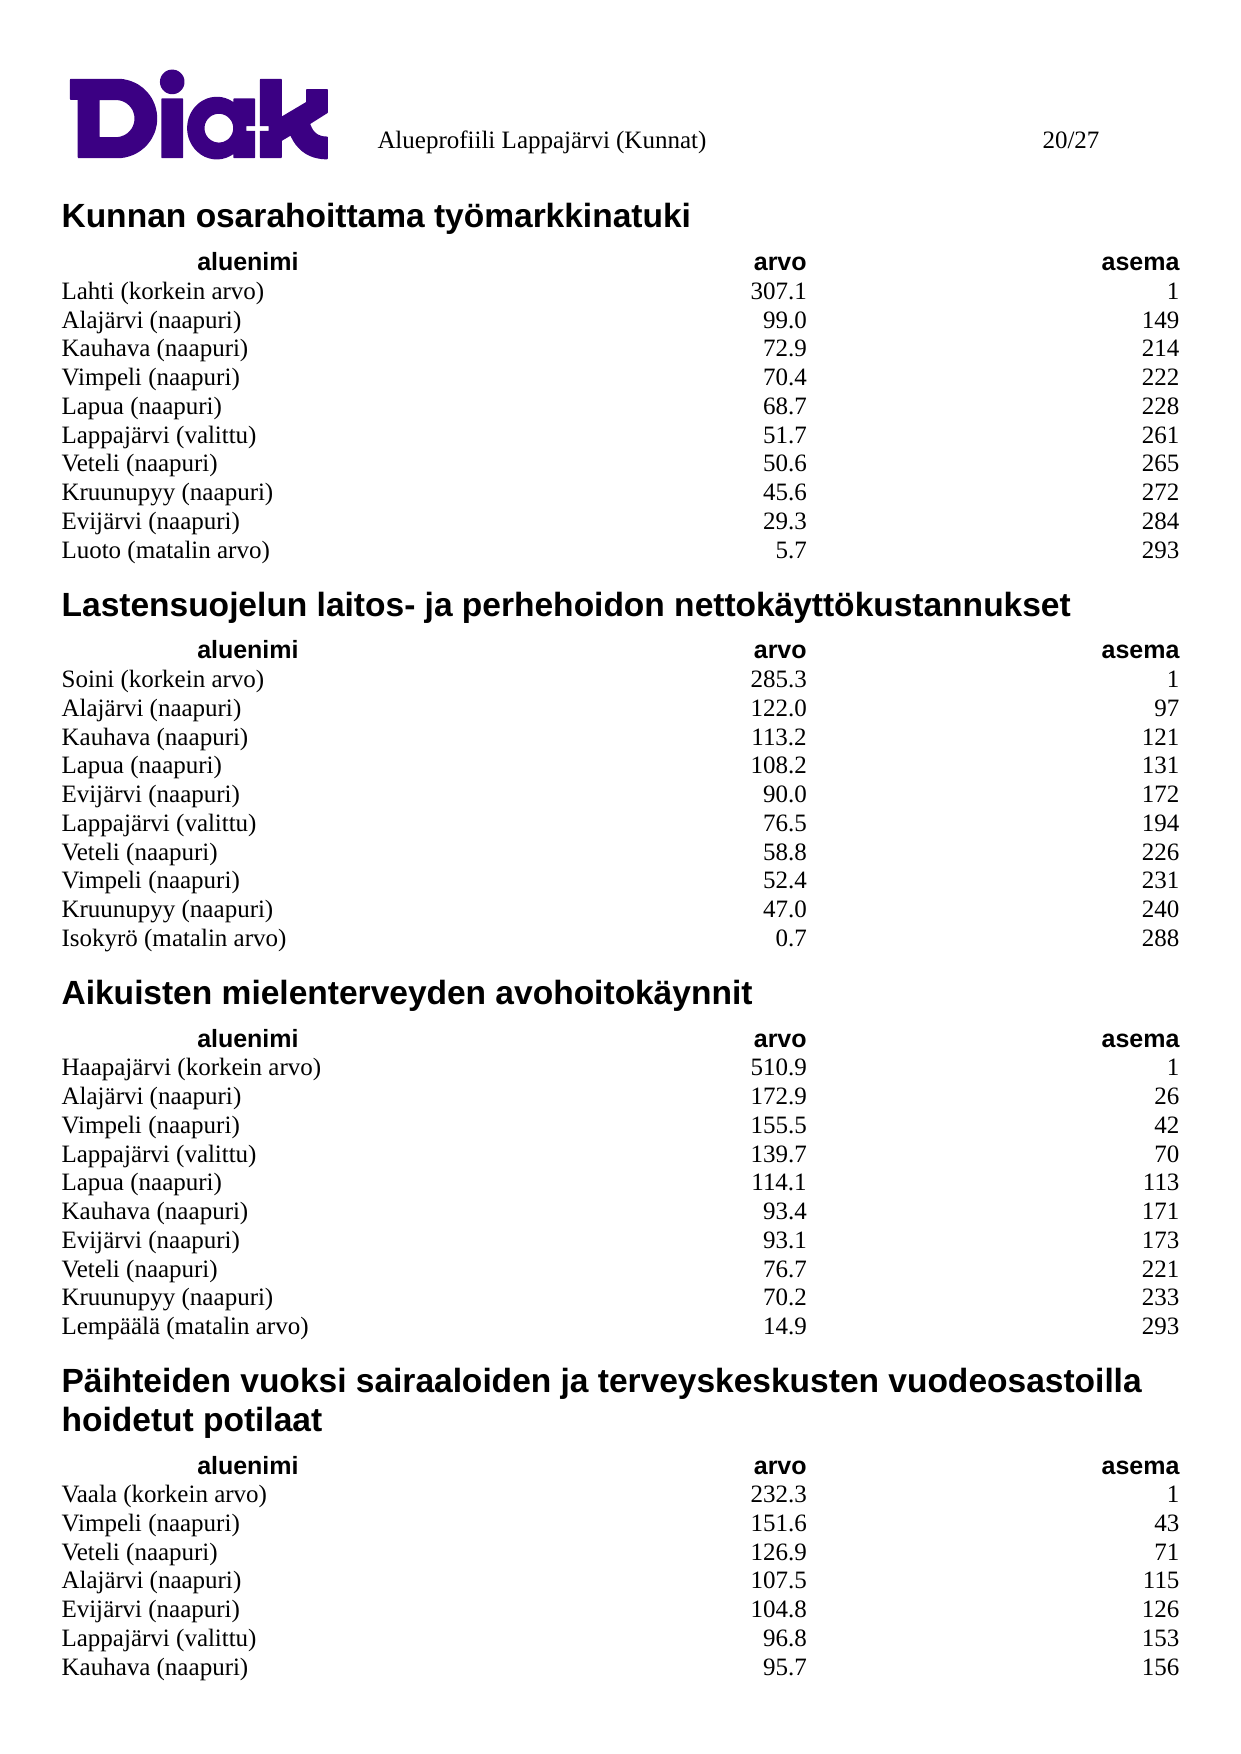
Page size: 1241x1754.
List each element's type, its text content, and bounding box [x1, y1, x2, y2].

table_cell Veteli (naapuri) [61, 449, 434, 477]
table_cell Lempäälä (matalin arvo) [61, 1311, 434, 1340]
table_header arvo [434, 636, 806, 664]
table_cell 71 [806, 1537, 1179, 1566]
table_header asema [806, 247, 1179, 276]
table_cell 50.6 [434, 449, 806, 477]
table_header aluenimi [61, 1451, 434, 1479]
table_cell 115 [806, 1566, 1179, 1594]
table_cell 93.1 [434, 1225, 806, 1254]
table_cell 45.6 [434, 477, 806, 506]
table_cell 0.7 [434, 923, 806, 952]
table_cell 1 [806, 1053, 1179, 1081]
table_cell 293 [806, 535, 1179, 563]
table_header aluenimi [61, 636, 434, 664]
table_cell 155.5 [434, 1110, 806, 1139]
table_header aluenimi [61, 247, 434, 276]
table_cell 43 [806, 1508, 1179, 1537]
table_cell 151.6 [434, 1508, 806, 1537]
table_cell 90.0 [434, 779, 806, 808]
table_cell Alajärvi (naapuri) [61, 305, 434, 333]
table_cell Lahti (korkein arvo) [61, 276, 434, 305]
table_cell 93.4 [434, 1196, 806, 1225]
table_header asema [806, 636, 1179, 664]
table_cell 29.3 [434, 506, 806, 535]
table_cell 1 [806, 1479, 1179, 1508]
table_cell Vimpeli (naapuri) [61, 362, 434, 391]
table_cell 228 [806, 391, 1179, 420]
subtitle Kunnan osarahoittama työmarkkinatuki [61, 196, 1179, 235]
table_cell Kauhava (naapuri) [61, 1196, 434, 1225]
table_cell 232.3 [434, 1479, 806, 1508]
table_cell 285.3 [434, 664, 806, 693]
table_cell 240 [806, 894, 1179, 923]
table_cell Kauhava (naapuri) [61, 1652, 434, 1681]
table_cell Lapua (naapuri) [61, 391, 434, 420]
table_cell 107.5 [434, 1566, 806, 1594]
table_cell Veteli (naapuri) [61, 1254, 434, 1282]
subtitle Päihteiden vuoksi sairaaloiden ja terveyskeskusten vuodeosastoilla hoidetut potilaat [61, 1361, 1179, 1438]
table_cell Lapua (naapuri) [61, 751, 434, 779]
table_cell 114.1 [434, 1168, 806, 1196]
table_cell Haapajärvi (korkein arvo) [61, 1053, 434, 1081]
subtitle Lastensuojelun laitos- ja perhehoidon nettokäyttökustannukset [61, 584, 1179, 623]
table_cell 288 [806, 923, 1179, 952]
table_cell Lappajärvi (valittu) [61, 1623, 434, 1652]
table_cell 14.9 [434, 1311, 806, 1340]
table_cell Kauhava (naapuri) [61, 722, 434, 751]
table_cell Veteli (naapuri) [61, 1537, 434, 1566]
table_cell 26 [806, 1081, 1179, 1110]
table_header arvo [434, 247, 806, 276]
table_cell 113 [806, 1168, 1179, 1196]
table_cell 47.0 [434, 894, 806, 923]
table_cell Alajärvi (naapuri) [61, 1081, 434, 1110]
table_cell Lappajärvi (valittu) [61, 1139, 434, 1167]
table_cell 95.7 [434, 1652, 806, 1681]
table_cell 104.8 [434, 1594, 806, 1623]
table_cell 226 [806, 837, 1179, 866]
table_header arvo [434, 1024, 806, 1052]
table_cell 113.2 [434, 722, 806, 751]
subtitle Aikuisten mielenterveyden avohoitokäynnit [61, 973, 1179, 1011]
table_cell 72.9 [434, 334, 806, 362]
table_cell Kruunupyy (naapuri) [61, 894, 434, 923]
table_cell Vimpeli (naapuri) [61, 1110, 434, 1139]
table_cell 171 [806, 1196, 1179, 1225]
table_cell Evijärvi (naapuri) [61, 1225, 434, 1254]
table_cell 5.7 [434, 535, 806, 563]
table_cell Evijärvi (naapuri) [61, 779, 434, 808]
table_cell 121 [806, 722, 1179, 751]
table_cell 173 [806, 1225, 1179, 1254]
table_header asema [806, 1024, 1179, 1052]
table_cell 108.2 [434, 751, 806, 779]
table_cell Kruunupyy (naapuri) [61, 1283, 434, 1311]
table_cell Veteli (naapuri) [61, 837, 434, 866]
table_cell 153 [806, 1623, 1179, 1652]
table_cell 172.9 [434, 1081, 806, 1110]
table_cell 272 [806, 477, 1179, 506]
table_cell 1 [806, 664, 1179, 693]
table_cell 42 [806, 1110, 1179, 1139]
table_cell Kauhava (naapuri) [61, 334, 434, 362]
table_header arvo [434, 1451, 806, 1479]
table_cell 126 [806, 1594, 1179, 1623]
table_cell 58.8 [434, 837, 806, 866]
table_cell 68.7 [434, 391, 806, 420]
table_cell 126.9 [434, 1537, 806, 1566]
table_cell 265 [806, 449, 1179, 477]
table_cell Luoto (matalin arvo) [61, 535, 434, 563]
table_cell 52.4 [434, 866, 806, 894]
table_cell Vimpeli (naapuri) [61, 1508, 434, 1537]
table_cell 149 [806, 305, 1179, 333]
table_cell 51.7 [434, 420, 806, 448]
table_cell Lapua (naapuri) [61, 1168, 434, 1196]
table_cell 76.5 [434, 808, 806, 837]
table_cell 122.0 [434, 693, 806, 722]
table_cell 97 [806, 693, 1179, 722]
table_cell 70 [806, 1139, 1179, 1167]
table_cell 233 [806, 1283, 1179, 1311]
table_cell 70.2 [434, 1283, 806, 1311]
table_cell Vaala (korkein arvo) [61, 1479, 434, 1508]
table_cell Evijärvi (naapuri) [61, 506, 434, 535]
table_cell 231 [806, 866, 1179, 894]
table_cell 284 [806, 506, 1179, 535]
table_cell 139.7 [434, 1139, 806, 1167]
table_cell Vimpeli (naapuri) [61, 866, 434, 894]
table_cell 76.7 [434, 1254, 806, 1282]
table_cell 194 [806, 808, 1179, 837]
table_cell Kruunupyy (naapuri) [61, 477, 434, 506]
table_cell Isokyrö (matalin arvo) [61, 923, 434, 952]
table_cell 131 [806, 751, 1179, 779]
table_cell 70.4 [434, 362, 806, 391]
table_cell 214 [806, 334, 1179, 362]
table_cell 221 [806, 1254, 1179, 1282]
table_cell 156 [806, 1652, 1179, 1681]
table_cell 307.1 [434, 276, 806, 305]
table_cell Alajärvi (naapuri) [61, 693, 434, 722]
table_cell 293 [806, 1311, 1179, 1340]
table_cell 99.0 [434, 305, 806, 333]
table_header asema [806, 1451, 1179, 1479]
table_cell Evijärvi (naapuri) [61, 1594, 434, 1623]
table_cell 261 [806, 420, 1179, 448]
table_cell 510.9 [434, 1053, 806, 1081]
table_cell 172 [806, 779, 1179, 808]
table_cell Lappajärvi (valittu) [61, 420, 434, 448]
table_cell Alajärvi (naapuri) [61, 1566, 434, 1594]
table_cell 1 [806, 276, 1179, 305]
table_cell 96.8 [434, 1623, 806, 1652]
table_header aluenimi [61, 1024, 434, 1052]
table_cell 222 [806, 362, 1179, 391]
table_cell Lappajärvi (valittu) [61, 808, 434, 837]
table_cell Soini (korkein arvo) [61, 664, 434, 693]
